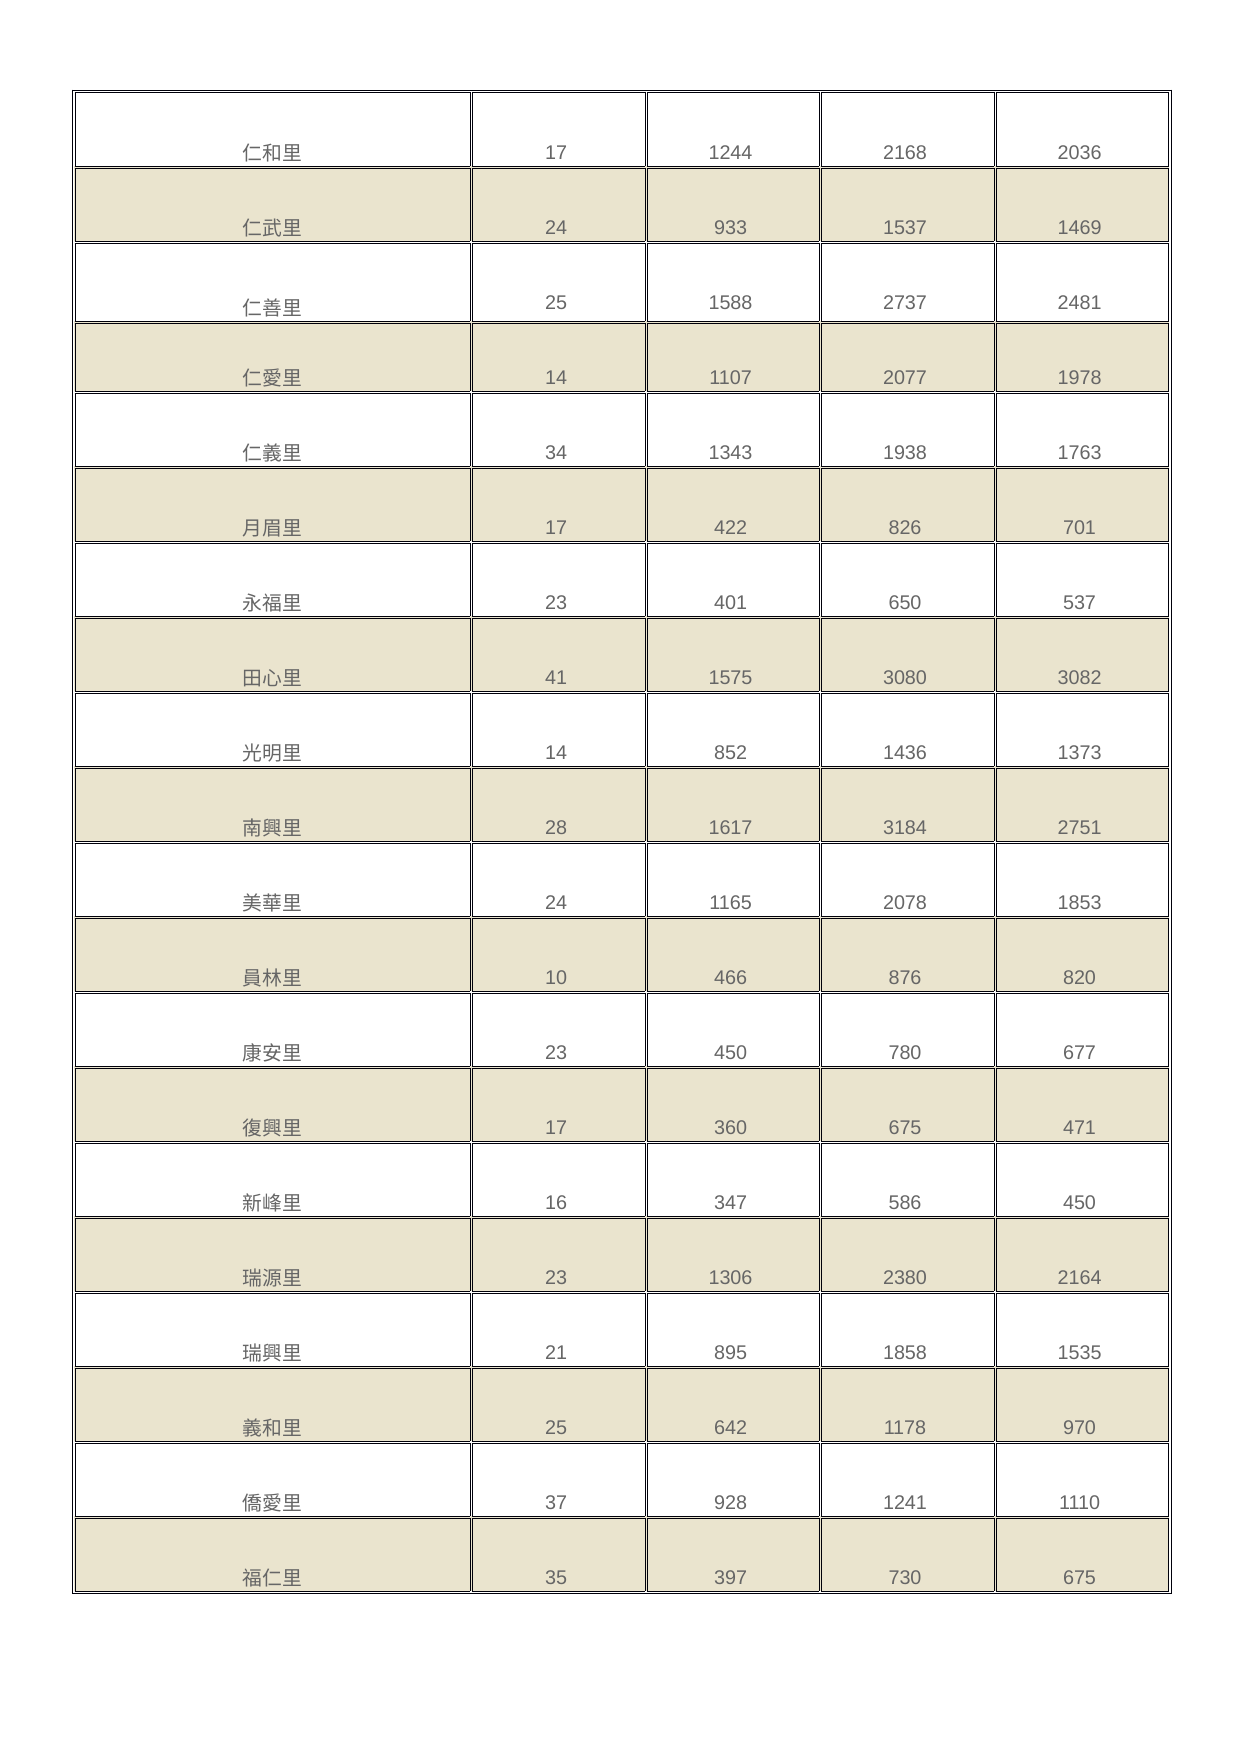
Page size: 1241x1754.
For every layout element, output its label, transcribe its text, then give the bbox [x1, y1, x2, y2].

table_cell 928 [648, 1444, 819, 1516]
table_cell 675 [997, 1519, 1168, 1591]
table_cell 復興里 [76, 1069, 470, 1141]
table_cell 康安里 [76, 994, 470, 1066]
table_cell 16 [473, 1144, 645, 1216]
table_cell 397 [648, 1519, 819, 1591]
table_cell 25 [473, 244, 645, 321]
table_cell 2077 [822, 324, 994, 391]
table_cell 義和里 [76, 1369, 470, 1441]
table_cell 347 [648, 1144, 819, 1216]
table_cell 僑愛里 [76, 1444, 470, 1516]
table_cell 17 [473, 469, 645, 541]
table_cell 820 [997, 919, 1168, 991]
table_cell 360 [648, 1069, 819, 1141]
table_cell 17 [473, 1069, 645, 1141]
table_cell 1241 [822, 1444, 994, 1516]
table_cell 1763 [997, 394, 1168, 466]
table_cell 2380 [822, 1219, 994, 1291]
table_cell 1436 [822, 694, 994, 766]
table_cell 422 [648, 469, 819, 541]
table_cell 28 [473, 769, 645, 841]
table_cell 876 [822, 919, 994, 991]
table_cell 2164 [997, 1219, 1168, 1291]
table_cell 瑞源里 [76, 1219, 470, 1291]
table_cell 34 [473, 394, 645, 466]
table_cell 2481 [997, 244, 1168, 321]
table_cell 3082 [997, 619, 1168, 691]
table_cell 23 [473, 994, 645, 1066]
table_cell 25 [473, 1369, 645, 1441]
table_cell 675 [822, 1069, 994, 1141]
table_cell 1858 [822, 1294, 994, 1366]
table_cell 450 [648, 994, 819, 1066]
table_cell 1165 [648, 844, 819, 916]
table_cell 光明里 [76, 694, 470, 766]
table_cell 2036 [997, 93, 1168, 166]
table_cell 642 [648, 1369, 819, 1441]
table_cell 田心里 [76, 619, 470, 691]
table_cell 美華里 [76, 844, 470, 916]
table_cell 895 [648, 1294, 819, 1366]
table_cell 1938 [822, 394, 994, 466]
table_cell 仁武里 [76, 169, 470, 241]
table_cell 780 [822, 994, 994, 1066]
table_cell 466 [648, 919, 819, 991]
table_cell 826 [822, 469, 994, 541]
table_cell 1306 [648, 1219, 819, 1291]
table_cell 24 [473, 169, 645, 241]
table_cell 2737 [822, 244, 994, 321]
table_cell 1853 [997, 844, 1168, 916]
table_cell 1110 [997, 1444, 1168, 1516]
table_cell 新峰里 [76, 1144, 470, 1216]
table_cell 3184 [822, 769, 994, 841]
table_cell 1978 [997, 324, 1168, 391]
table_cell 員林里 [76, 919, 470, 991]
table_cell 1575 [648, 619, 819, 691]
table_cell 586 [822, 1144, 994, 1216]
table_cell 701 [997, 469, 1168, 541]
table_cell 471 [997, 1069, 1168, 1141]
table_cell 1617 [648, 769, 819, 841]
table_cell 23 [473, 1219, 645, 1291]
table_cell 仁義里 [76, 394, 470, 466]
table_cell 1373 [997, 694, 1168, 766]
table_cell 月眉里 [76, 469, 470, 541]
table_cell 41 [473, 619, 645, 691]
table_cell 730 [822, 1519, 994, 1591]
table_cell 1244 [648, 93, 819, 166]
table_cell 14 [473, 694, 645, 766]
table_cell 17 [473, 93, 645, 166]
table_cell 仁善里 [76, 244, 470, 321]
table_cell 瑞興里 [76, 1294, 470, 1366]
table_cell 1537 [822, 169, 994, 241]
table_cell 福仁里 [76, 1519, 470, 1591]
table_cell 1343 [648, 394, 819, 466]
table_cell 401 [648, 544, 819, 616]
table_cell 970 [997, 1369, 1168, 1441]
table_cell 2078 [822, 844, 994, 916]
table_cell 1535 [997, 1294, 1168, 1366]
table_cell 537 [997, 544, 1168, 616]
table_cell 37 [473, 1444, 645, 1516]
table_cell 21 [473, 1294, 645, 1366]
table_cell 2168 [822, 93, 994, 166]
table_cell 1469 [997, 169, 1168, 241]
table_cell 24 [473, 844, 645, 916]
table_cell 永福里 [76, 544, 470, 616]
table_cell 南興里 [76, 769, 470, 841]
table_cell 14 [473, 324, 645, 391]
table_cell 1178 [822, 1369, 994, 1441]
table_cell 852 [648, 694, 819, 766]
table_cell 650 [822, 544, 994, 616]
table_cell 35 [473, 1519, 645, 1591]
table_cell 450 [997, 1144, 1168, 1216]
table_cell 23 [473, 544, 645, 616]
table_cell 3080 [822, 619, 994, 691]
table_cell 仁和里 [76, 93, 470, 166]
table_cell 677 [997, 994, 1168, 1066]
table_cell 933 [648, 169, 819, 241]
table_cell 2751 [997, 769, 1168, 841]
table_cell 1107 [648, 324, 819, 391]
table_cell 10 [473, 919, 645, 991]
table_cell 1588 [648, 244, 819, 321]
table_cell 仁愛里 [76, 324, 470, 391]
